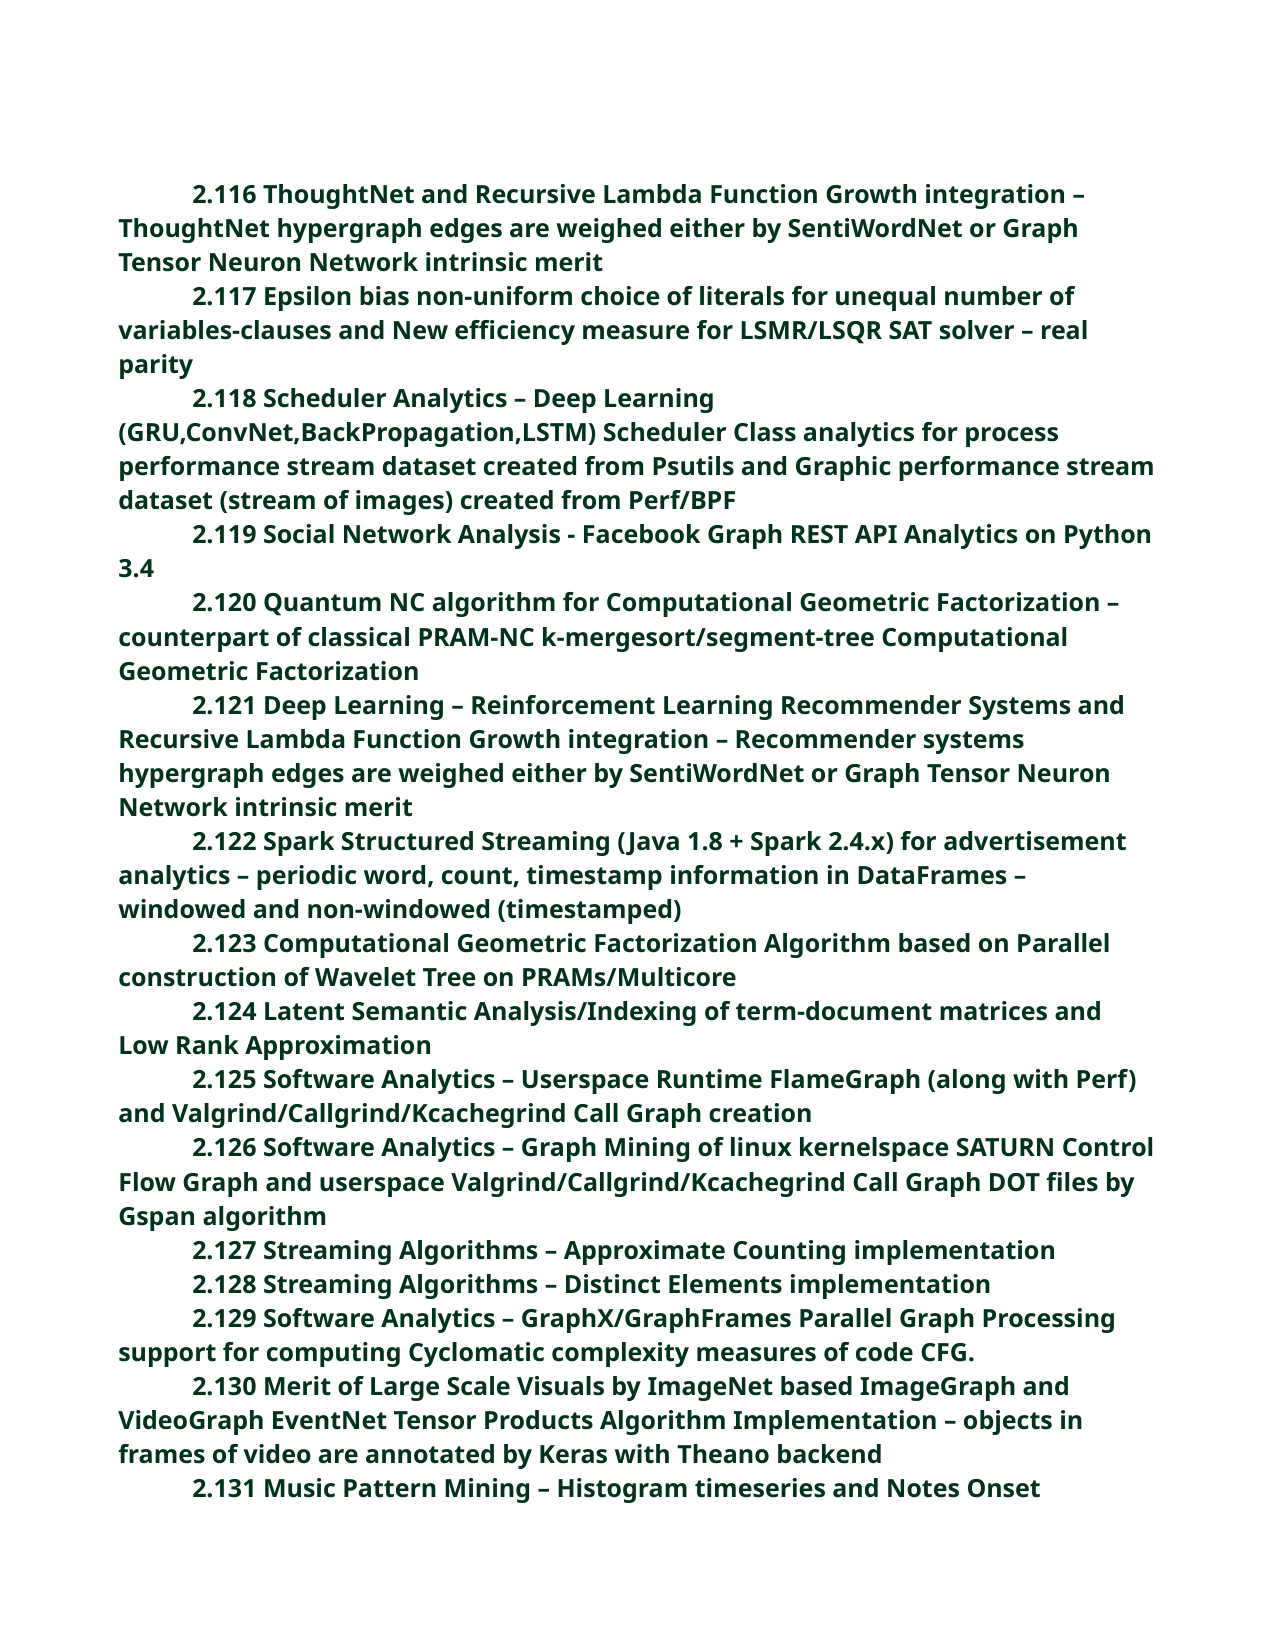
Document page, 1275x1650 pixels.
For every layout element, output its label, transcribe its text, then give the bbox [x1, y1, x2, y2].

text 2.124 Latent Semantic Analysis/Indexing of term-document matrices and Low Rank Approximation [118, 994, 1157, 1062]
text 2.117 Epsilon bias non-uniform choice of literals for unequal number of variables-clauses and New efficiency measure for LSMR/LSQR SAT solver – real parity [118, 278, 1157, 381]
text 2.119 Social Network Analysis - Facebook Graph REST API Analytics on Python 3.4 [118, 517, 1157, 585]
text 2.125 Software Analytics – Userspace Runtime FlameGraph (along with Perf) and Valgrind/Callgrind/Kcachegrind Call Graph creation [118, 1062, 1157, 1130]
text 2.127 Streaming Algorithms – Approximate Counting implementation [118, 1232, 1157, 1266]
text 2.126 Software Analytics – Graph Mining of linux kernelspace SATURN Control Flow Graph and userspace Valgrind/Callgrind/Kcachegrind Call Graph DOT files by Gspan algorithm [118, 1130, 1157, 1232]
text 2.118 Scheduler Analytics – Deep Learning (GRU,ConvNet,BackPropagation,LSTM) Scheduler Class analytics for process performance stream dataset created from Psutils and Graphic performance stream dataset (stream of images) created from Perf/BPF [118, 381, 1157, 517]
text 2.123 Computational Geometric Factorization Algorithm based on Parallel construction of Wavelet Tree on PRAMs/Multicore [118, 926, 1157, 994]
text 2.131 Music Pattern Mining – Histogram timeseries and Notes Onset [118, 1471, 1157, 1505]
text 2.130 Merit of Large Scale Visuals by ImageNet based ImageGraph and VideoGraph EventNet Tensor Products Algorithm Implementation – objects in frames of video are annotated by Keras with Theano backend [118, 1368, 1157, 1471]
text 2.122 Spark Structured Streaming (Java 1.8 + Spark 2.4.x) for advertisement analytics – periodic word, count, timestamp information in DataFrames – windowed and non-windowed (timestamped) [118, 823, 1157, 926]
text 2.129 Software Analytics – GraphX/GraphFrames Parallel Graph Processing support for computing Cyclomatic complexity measures of code CFG. [118, 1300, 1157, 1368]
text 2.128 Streaming Algorithms – Distinct Elements implementation [118, 1266, 1157, 1300]
text 2.121 Deep Learning – Reinforcement Learning Recommender Systems and Recursive Lambda Function Growth integration – Recommender systems hypergraph edges are weighed either by SentiWordNet or Graph Tensor Neuron Network intrinsic merit [118, 687, 1157, 823]
text 2.120 Quantum NC algorithm for Computational Geometric Factorization – counterpart of classical PRAM-NC k-mergesort/segment-tree Computational Geometric Factorization [118, 585, 1157, 687]
text 2.116 ThoughtNet and Recursive Lambda Function Growth integration – ThoughtNet hypergraph edges are weighed either by SentiWordNet or Graph Tensor Neuron Network intrinsic merit [118, 176, 1157, 278]
